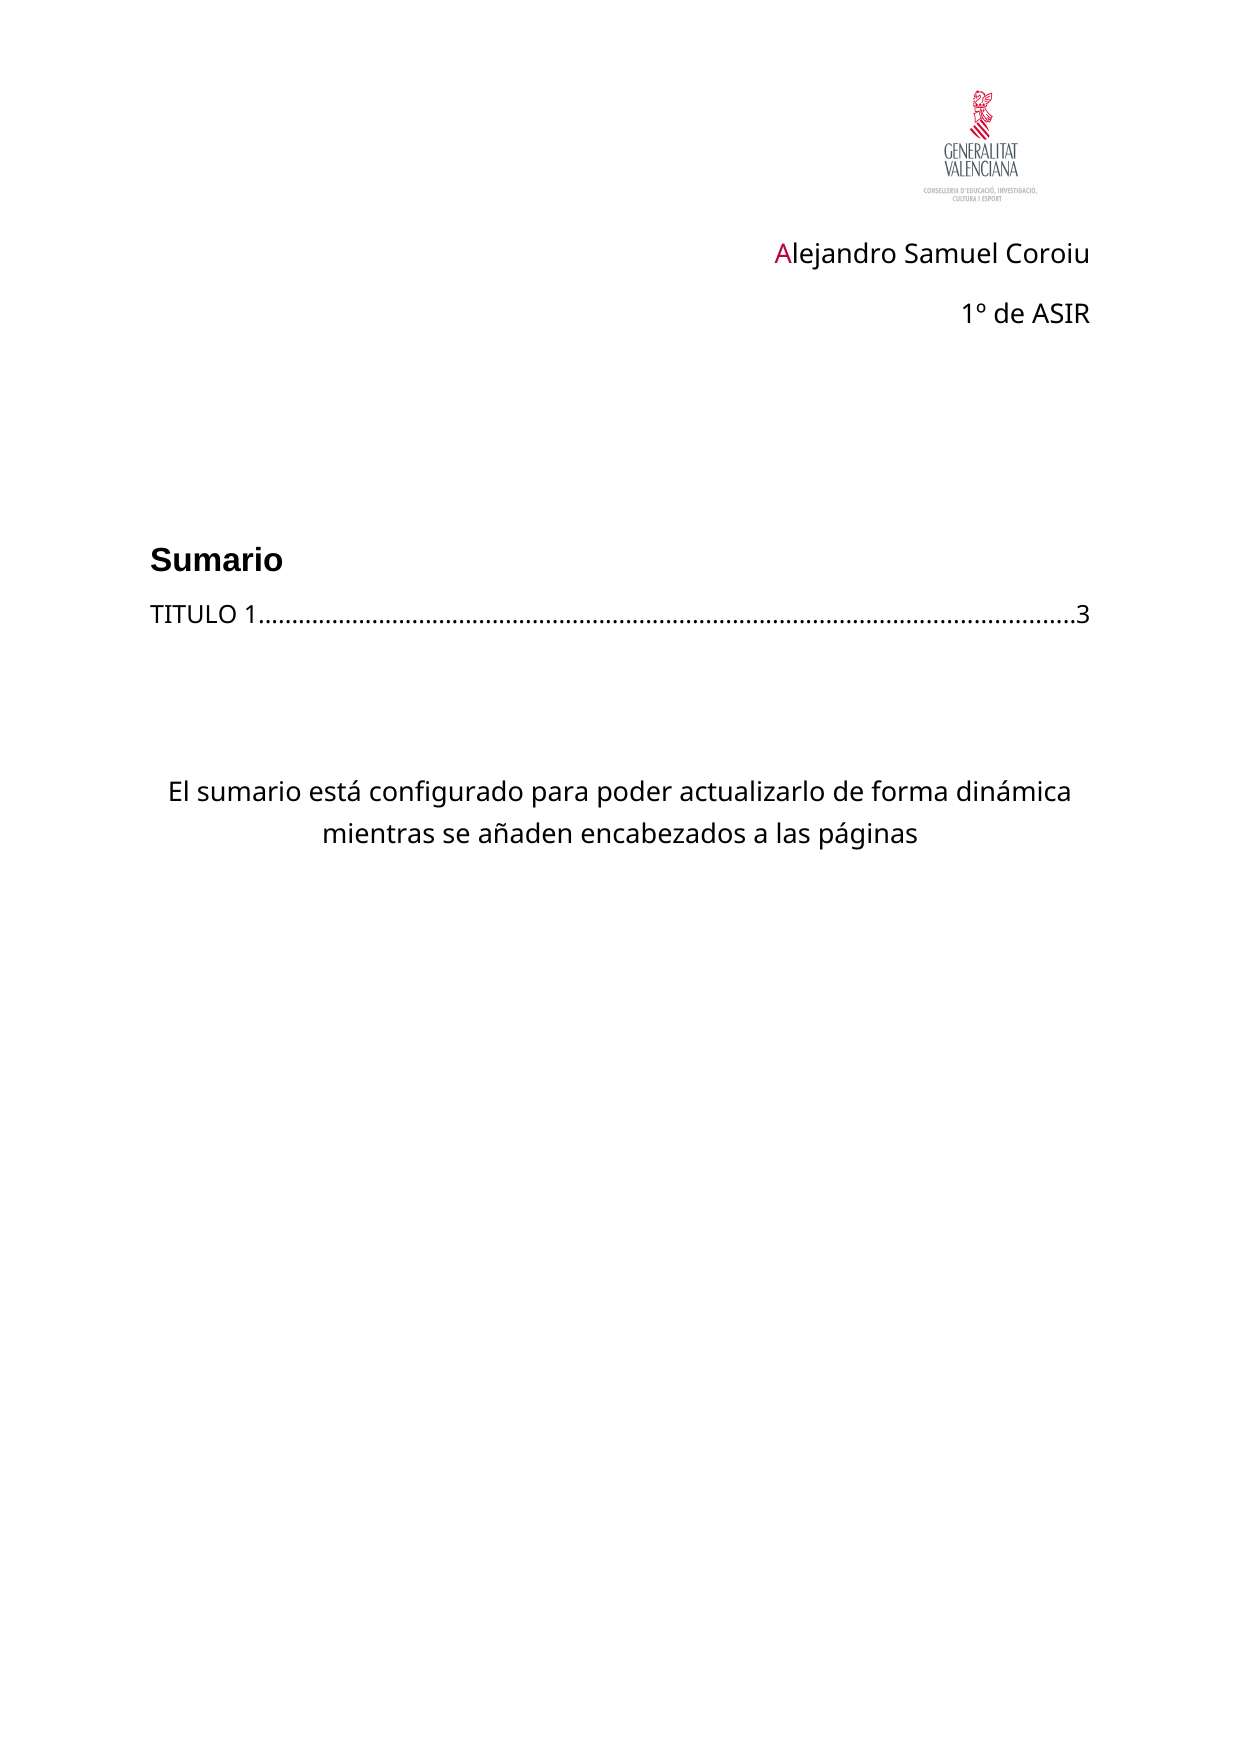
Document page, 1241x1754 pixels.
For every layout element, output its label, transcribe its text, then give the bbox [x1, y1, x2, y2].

subtitle Sumario [150, 540, 1090, 578]
picture [889, 81, 1073, 212]
text El sumario está configurado para poder actualizarlo de forma dinámica mientras se añaden encabezados a las páginas [150, 772, 1090, 852]
text TITULO 1 3 [150, 597, 1090, 631]
text 1º de ASIR [150, 294, 1090, 331]
text Alejandro Samuel Coroiu [150, 235, 1090, 272]
